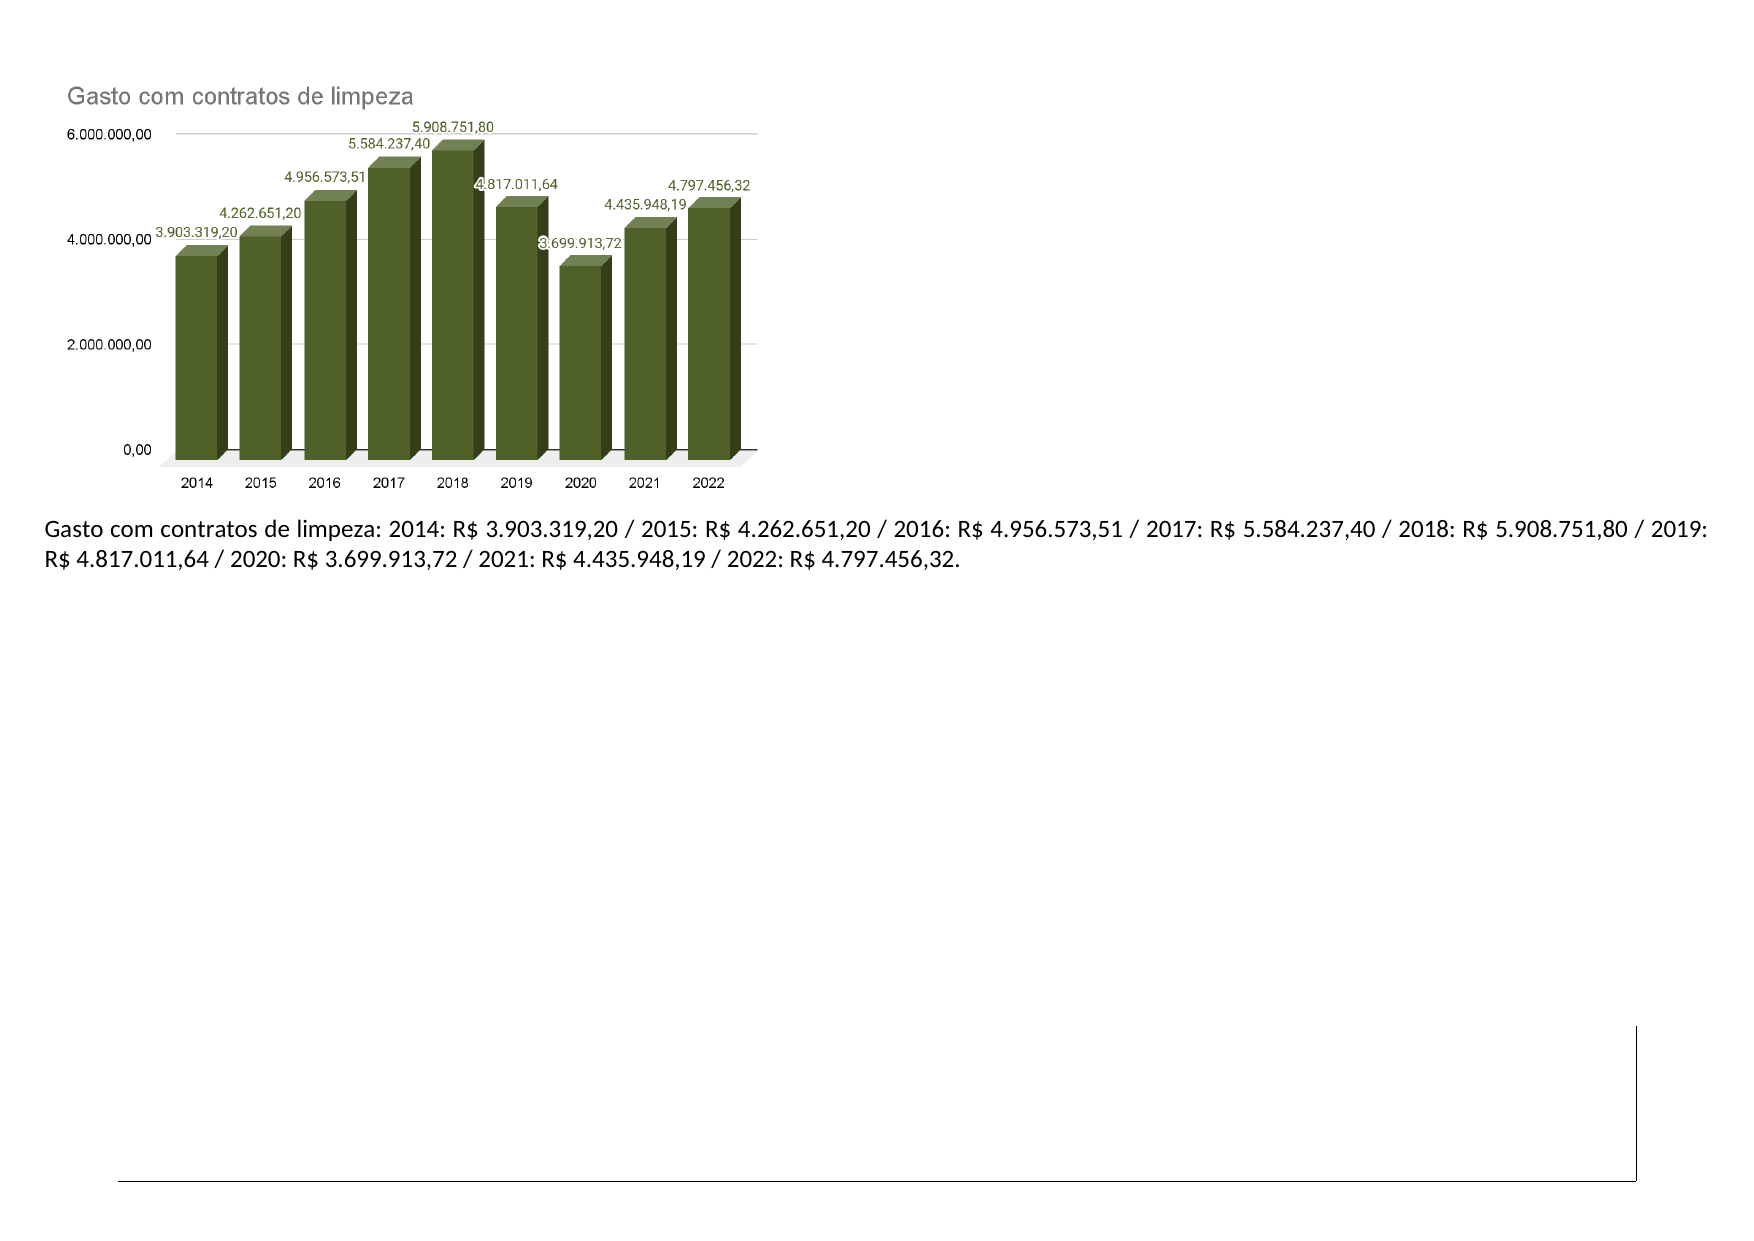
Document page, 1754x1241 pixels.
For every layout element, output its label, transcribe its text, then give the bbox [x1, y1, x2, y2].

text Gasto com contratos de limpeza: 2014: R$ 3.903.319,20 / 2015: R$ 4.262.651,20 / 2016: R$ 4.956.573,51 / 2017: R$ 5.584.237,40 / 2018: R$ 5.908.751,80 / 2019: R$ 4.817.011,64 / 2020: R$ 3.699.913,72 / 2021: R$ 4.435.948,19 / 2022: R$ 4.797.456,32. [44, 513, 1712, 574]
